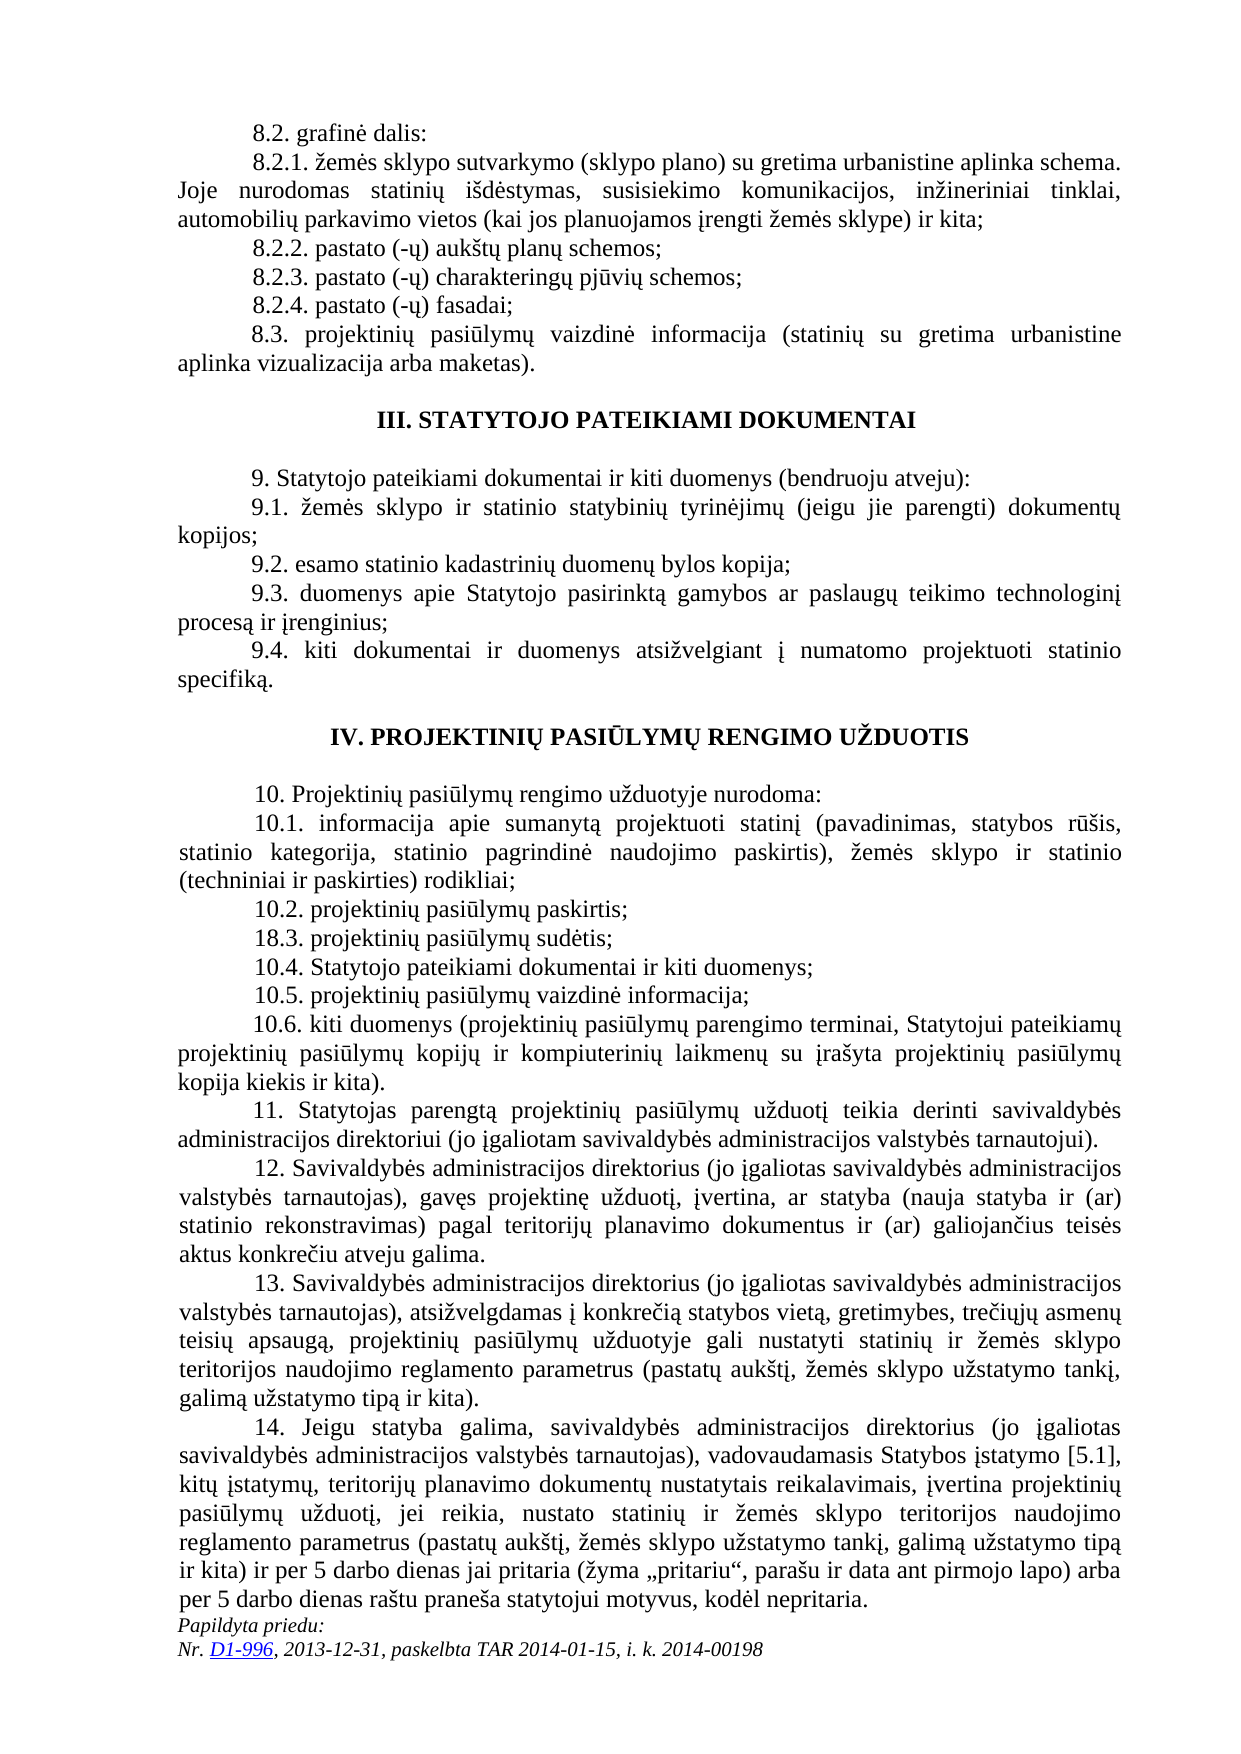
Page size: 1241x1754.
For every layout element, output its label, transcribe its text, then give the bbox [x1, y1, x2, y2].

text 9.4. kiti dokumentai ir duomenys atsižvelgiant į numatomo projektuoti statinio specifiką. [177, 636, 1122, 693]
text 10.5. projektinių pasiūlymų vaizdinė informacija; [179, 981, 1122, 1009]
text 9.2. esamo statinio kadastrinių duomenų bylos kopija; [177, 549, 1122, 578]
text Papildyta priedu: [177, 1613, 1122, 1637]
text 10. Projektinių pasiūlymų rengimo užduotyje nurodoma: [179, 779, 1122, 808]
text 9.3. duomenys apie Statytojo pasirinktą gamybos ar paslaugų teikimo technologinį procesą ir įrenginius; [177, 578, 1122, 636]
text 10.2. projektinių pasiūlymų paskirtis; [179, 894, 1122, 923]
text 10.6. kiti duomenys (projektinių pasiūlymų parengimo terminai, Statytojui pateikiamų projektinių pasiūlymų kopijų ir kompiuterinių laikmenų su įrašyta projektinių pasiūlymų kopija kiekis ir kita). [177, 1009, 1122, 1096]
text 8.2. grafinė dalis: [177, 118, 1122, 147]
text 14. Jeigu statyba galima, savivaldybės administracijos direktorius (jo įgaliotas savivaldybės administracijos valstybės tarnautojas), vadovaudamasis Statybos įstatymo [5.1], kitų įstatymų, teritorijų planavimo dokumentų nustatytais reikalavimais, įvertina projektinių pasiūlymų užduotį, jei reikia, nustato statinių ir žemės sklypo teritorijos naudojimo reglamento parametrus (pastatų aukštį, žemės sklypo užstatymo tankį, galimą užstatymo tipą ir kita) ir per 5 darbo dienas jai pritaria (žyma „pritariu“, parašu ir data ant pirmojo lapo) arba per 5 darbo dienas raštu praneša statytojui motyvus, kodėl nepritaria. [179, 1412, 1122, 1613]
text 10.1. informacija apie sumanytą projektuoti statinį (pavadinimas, statybos rūšis, statinio kategorija, statinio pagrindinė naudojimo paskirtis), žemės sklypo ir statinio (techniniai ir paskirties) rodikliai; [179, 808, 1122, 894]
text 18.3. projektinių pasiūlymų sudėtis; [179, 923, 1122, 952]
text 11. Statytojas parengtą projektinių pasiūlymų užduotį teikia derinti savivaldybės administracijos direktoriui (jo įgaliotam savivaldybės administracijos valstybės tarnautojui). [177, 1096, 1122, 1153]
text 9.1. žemės sklypo ir statinio statybinių tyrinėjimų (jeigu jie parengti) dokumentų kopijos; [177, 492, 1122, 549]
text 10.4. Statytojo pateikiami dokumentai ir kiti duomenys; [179, 952, 1122, 981]
text III. STATYTOJO PATEIKIAMI DOKUMENTAI [177, 406, 1122, 434]
text IV. PROJEKTINIŲ PASIŪLYMŲ RENGIMO UŽDUOTIS [177, 722, 1122, 751]
text 8.2.1. žemės sklypo sutvarkymo (sklypo plano) su gretima urbanistine aplinka schema. Joje nurodomas statinių išdėstymas, susisiekimo komunikacijos, inžineriniai tinklai, automobilių parkavimo vietos (kai jos planuojamos įrengti žemės sklype) ir kita; [177, 147, 1122, 233]
text 8.2.2. pastato (-ų) aukštų planų schemos; [177, 233, 1122, 262]
text 8.2.4. pastato (-ų) fasadai; [177, 291, 1122, 319]
text 8.3. projektinių pasiūlymų vaizdinė informacija (statinių su gretima urbanistine aplinka vizualizacija arba maketas). [177, 319, 1122, 377]
text 13. Savivaldybės administracijos direktorius (jo įgaliotas savivaldybės administracijos valstybės tarnautojas), atsižvelgdamas į konkrečią statybos vietą, gretimybes, trečiųjų asmenų teisių apsaugą, projektinių pasiūlymų užduotyje gali nustatyti statinių ir žemės sklypo teritorijos naudojimo reglamento parametrus (pastatų aukštį, žemės sklypo užstatymo tankį, galimą užstatymo tipą ir kita). [179, 1268, 1122, 1412]
text Nr. D1-996, 2013-12-31, paskelbta TAR 2014-01-15, i. k. 2014-00198 [177, 1637, 1122, 1661]
text 8.2.3. pastato (-ų) charakteringų pjūvių schemos; [177, 262, 1122, 291]
text 9. Statytojo pateikiami dokumentai ir kiti duomenys (bendruoju atveju): [177, 463, 1122, 492]
text 12. Savivaldybės administracijos direktorius (jo įgaliotas savivaldybės administracijos valstybės tarnautojas), gavęs projektinę užduotį, įvertina, ar statyba (nauja statyba ir (ar) statinio rekonstravimas) pagal teritorijų planavimo dokumentus ir (ar) galiojančius teisės aktus konkrečiu atveju galima. [179, 1153, 1122, 1268]
